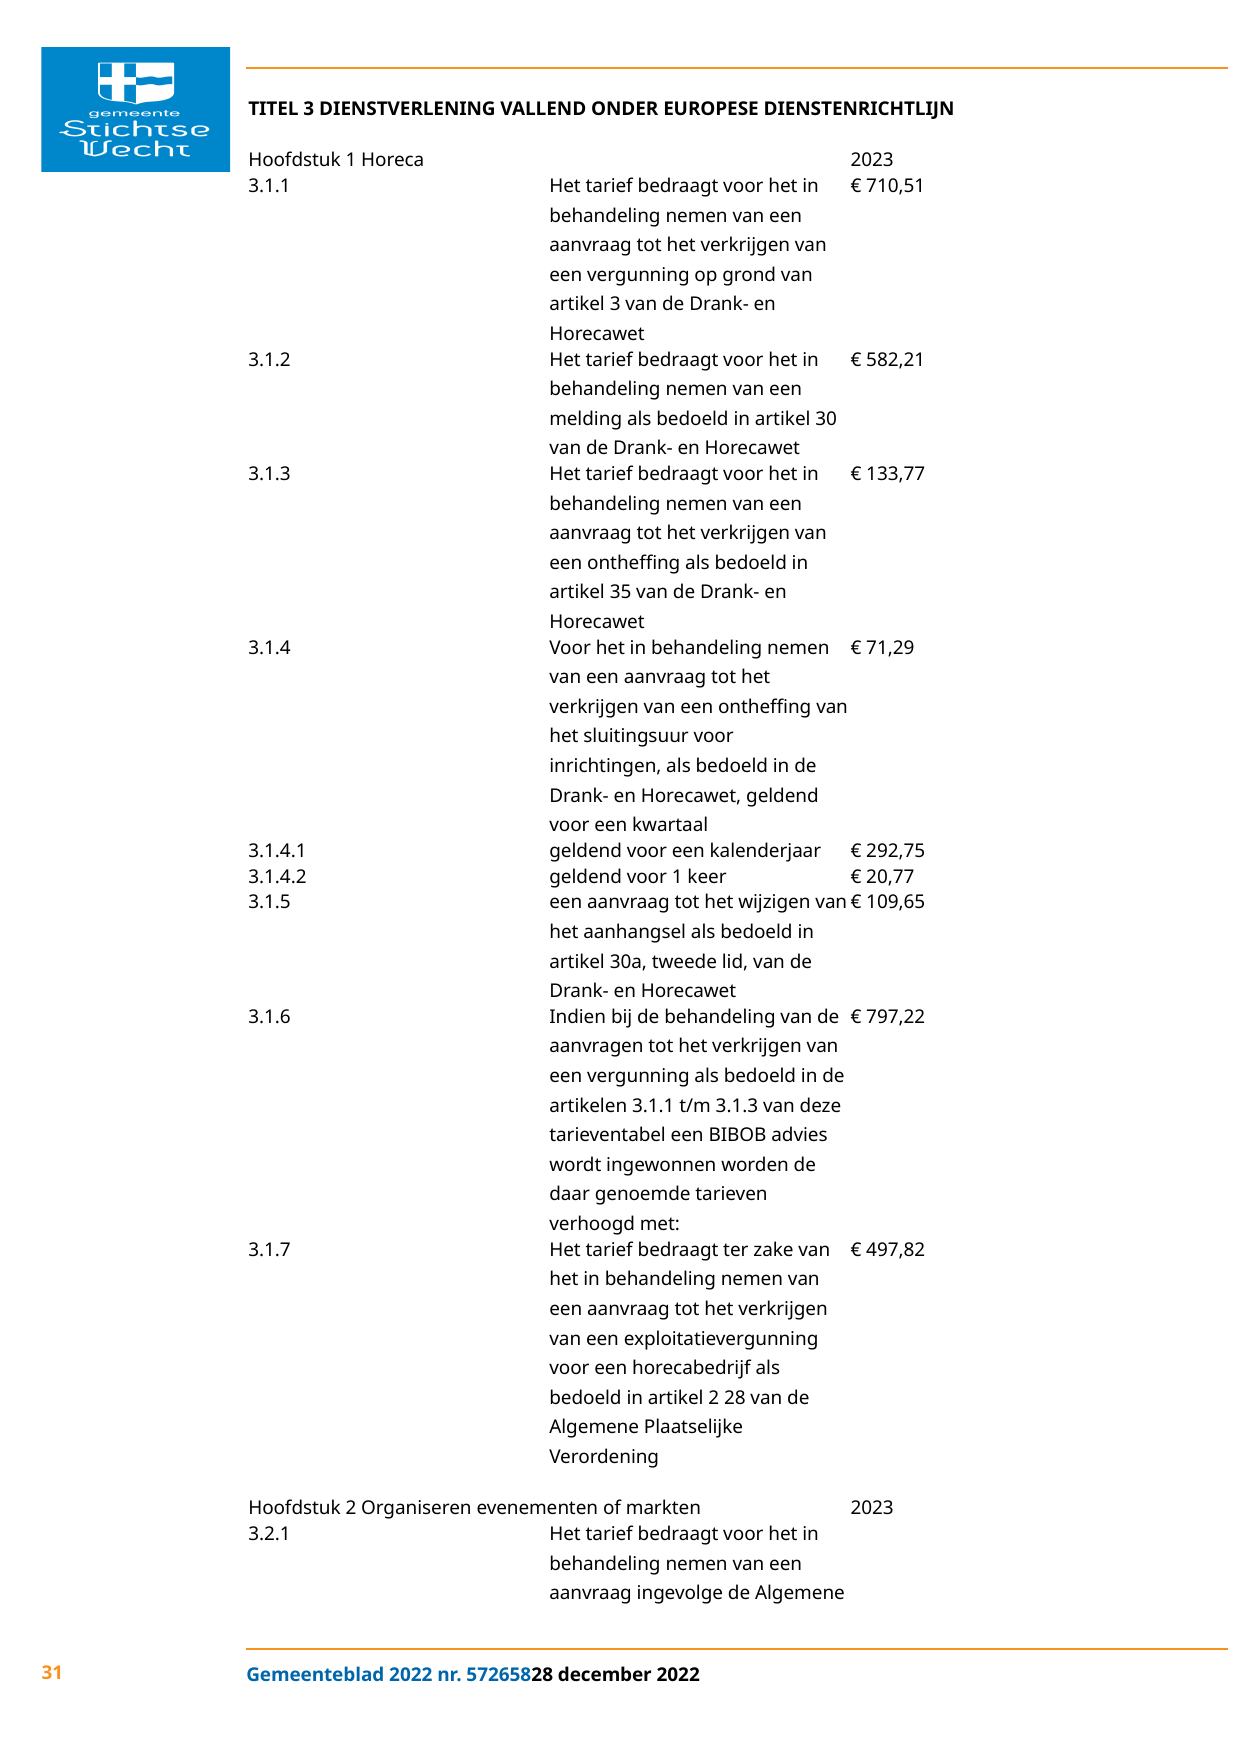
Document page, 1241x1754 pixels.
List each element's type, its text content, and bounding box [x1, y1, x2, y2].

table_cell 3.1.5 [248, 889, 549, 1003]
table_cell € 20,77 [850, 863, 1152, 889]
table_cell € 582,21 [850, 346, 1152, 460]
picture [137, 63, 174, 103]
text TITEL 3 DIENSTVERLENING VALLEND ONDER EUROPESE DIENSTENRICHTLIJN [248, 95, 1152, 121]
table_cell [850, 1520, 1152, 1605]
table_cell € 710,51 [850, 172, 1152, 346]
table_cell [549, 1469, 850, 1494]
table_cell 2023 [850, 146, 1152, 172]
table_cell 3.1.2 [248, 346, 549, 460]
table_header [549, 121, 850, 146]
table_cell € 109,65 [850, 889, 1152, 1003]
table_header [850, 121, 1152, 146]
table_cell Het tarief bedraagt voor het in behandeling nemen van een melding als bedoeld in artikel 30 van de Drank- en Horecawet [549, 346, 850, 460]
table_header [248, 121, 549, 146]
table_cell 3.1.6 [248, 1003, 549, 1236]
table_cell 3.1.4.1 [248, 837, 549, 863]
table_cell Het tarief bedraagt voor het in behandeling nemen van een aanvraag ingevolge de Algemene [549, 1520, 850, 1605]
table_cell € 292,75 [850, 837, 1152, 863]
table_cell Hoofdstuk 1 Horeca [248, 146, 850, 172]
table_cell € 71,29 [850, 634, 1152, 837]
table_cell € 133,77 [850, 460, 1152, 634]
table_cell Het tarief bedraagt ter zake van het in behandeling nemen van een aanvraag tot het verkrijgen van een exploitatievergunning voor een horecabedrijf als bedoeld in artikel 2 28 van de Algemene Plaatselijke Verordening [549, 1236, 850, 1469]
table_cell 3.1.7 [248, 1236, 549, 1469]
table_cell 3.1.1 [248, 172, 549, 346]
table_cell 3.1.4.2 [248, 863, 549, 889]
picture [99, 63, 135, 101]
table_cell [850, 1469, 1152, 1494]
table_cell geldend voor een kalenderjaar [549, 837, 850, 863]
table_cell een aanvraag tot het wijzigen van het aanhangsel als bedoeld in artikel 30a, tweede lid, van de Drank- en Horecawet [549, 889, 850, 1003]
table_cell [248, 1469, 549, 1494]
table_cell 2023 [850, 1495, 1152, 1520]
table_cell Het tarief bedraagt voor het in behandeling nemen van een aanvraag tot het verkrijgen van een vergunning op grond van artikel 3 van de Drank- en Horecawet [549, 172, 850, 346]
table_cell € 797,22 [850, 1003, 1152, 1236]
table_cell Hoofdstuk 2 Organiseren evenementen of markten [248, 1495, 850, 1520]
table_cell Voor het in behandeling nemen van een aanvraag tot het verkrijgen van een ontheffing van het sluitingsuur voor inrichtingen, als bedoeld in de Drank- en Horecawet, geldend voor een kwartaal [549, 634, 850, 837]
table_cell Het tarief bedraagt voor het in behandeling nemen van een aanvraag tot het verkrijgen van een ontheffing als bedoeld in artikel 35 van de Drank- en Horecawet [549, 460, 850, 634]
table_cell 3.1.4 [248, 634, 549, 837]
table_cell 3.2.1 [248, 1520, 549, 1605]
table_cell geldend voor 1 keer [549, 863, 850, 889]
table_cell 3.1.3 [248, 460, 549, 634]
table_cell € 497,82 [850, 1236, 1152, 1469]
table_cell Indien bij de behandeling van de aanvragen tot het verkrijgen van een vergunning als bedoeld in de artikelen 3.1.1 t/m 3.1.3 van deze tarieventabel een BIBOB advies wordt ingewonnen worden de daar genoemde tarieven verhoogd met: [549, 1003, 850, 1236]
